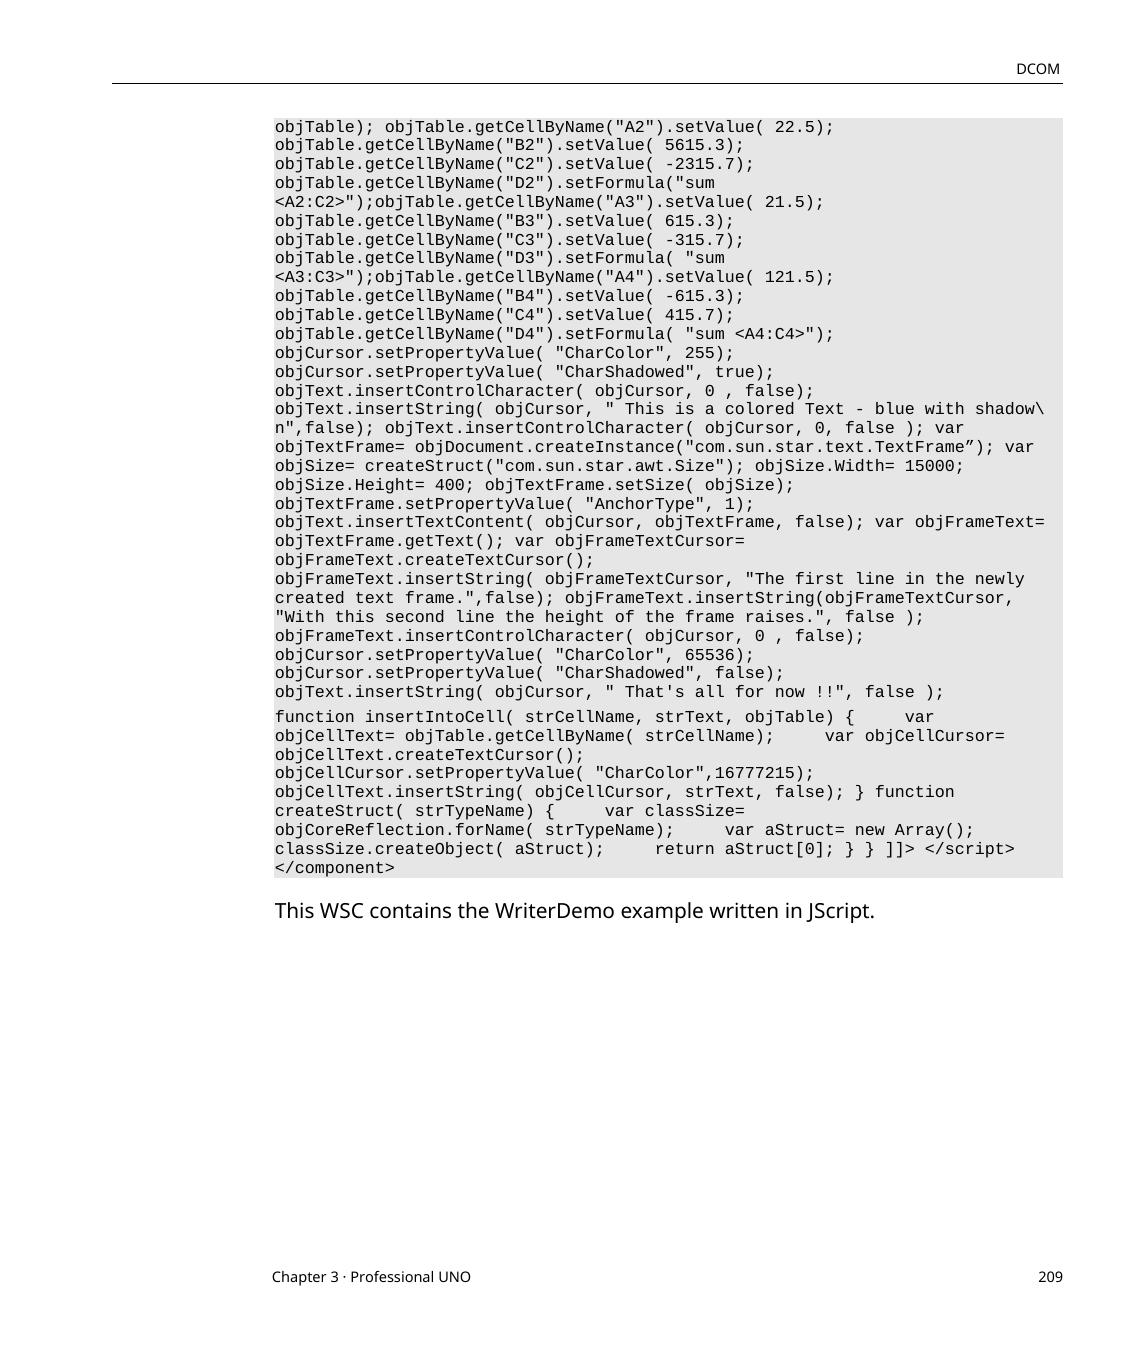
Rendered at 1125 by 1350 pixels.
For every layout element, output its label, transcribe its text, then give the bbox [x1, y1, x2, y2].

text function insertIntoCell( strCellName, strText, objTable) { var objCellText= objTable.getCellByName( strCellName); var objCellCursor= objCellText.createTextCursor(); objCellCursor.setPropertyValue( "CharColor",16777215); objCellText.insertString( objCellCursor, strText, false); } function createStruct( strTypeName) { var classSize= objCoreReflection.forName( strTypeName); var aStruct= new Array(); classSize.createObject( aStruct); return aStruct[0]; } } ]]> </script> </component> [274, 708, 1063, 878]
text This WSC contains the WriterDemo example written in JScript. [274, 896, 1063, 924]
text objTable); objTable.getCellByName("A2").setValue( 22.5); objTable.getCellByName("B2").setValue( 5615.3); objTable.getCellByName("C2").setValue( -2315.7); objTable.getCellByName("D2").setFormula("sum <A2:C2>");objTable.getCellByName("A3").setValue( 21.5); objTable.getCellByName("B3").setValue( 615.3); objTable.getCellByName("C3").setValue( -315.7); objTable.getCellByName("D3").setFormula( "sum <A3:C3>");objTable.getCellByName("A4").setValue( 121.5); objTable.getCellByName("B4").setValue( -615.3); objTable.getCellByName("C4").setValue( 415.7); objTable.getCellByName("D4").setFormula( "sum <A4:C4>"); objCursor.setPropertyValue( "CharColor", 255); objCursor.setPropertyValue( "CharShadowed", true); objText.insertControlCharacter( objCursor, 0 , false); objText.insertString( objCursor, " This is a colored Text - blue with shadow\n",false); objText.insertControlCharacter( objCursor, 0, false ); var objTextFrame= objDocument.createInstance("com.sun.star.text.TextFrame”); var objSize= createStruct("com.sun.star.awt.Size"); objSize.Width= 15000; objSize.Height= 400; objTextFrame.setSize( objSize); objTextFrame.setPropertyValue( "AnchorType", 1); objText.insertTextContent( objCursor, objTextFrame, false); var objFrameText= objTextFrame.getText(); var objFrameTextCursor= objFrameText.createTextCursor(); objFrameText.insertString( objFrameTextCursor, "The first line in the newly created text frame.",false); objFrameText.insertString(objFrameTextCursor, "With this second line the height of the frame raises.", false ); objFrameText.insertControlCharacter( objCursor, 0 , false); objCursor.setPropertyValue( "CharColor", 65536); objCursor.setPropertyValue( "CharShadowed", false); objText.insertString( objCursor, " That's all for now !!", false ); [274, 118, 1063, 703]
